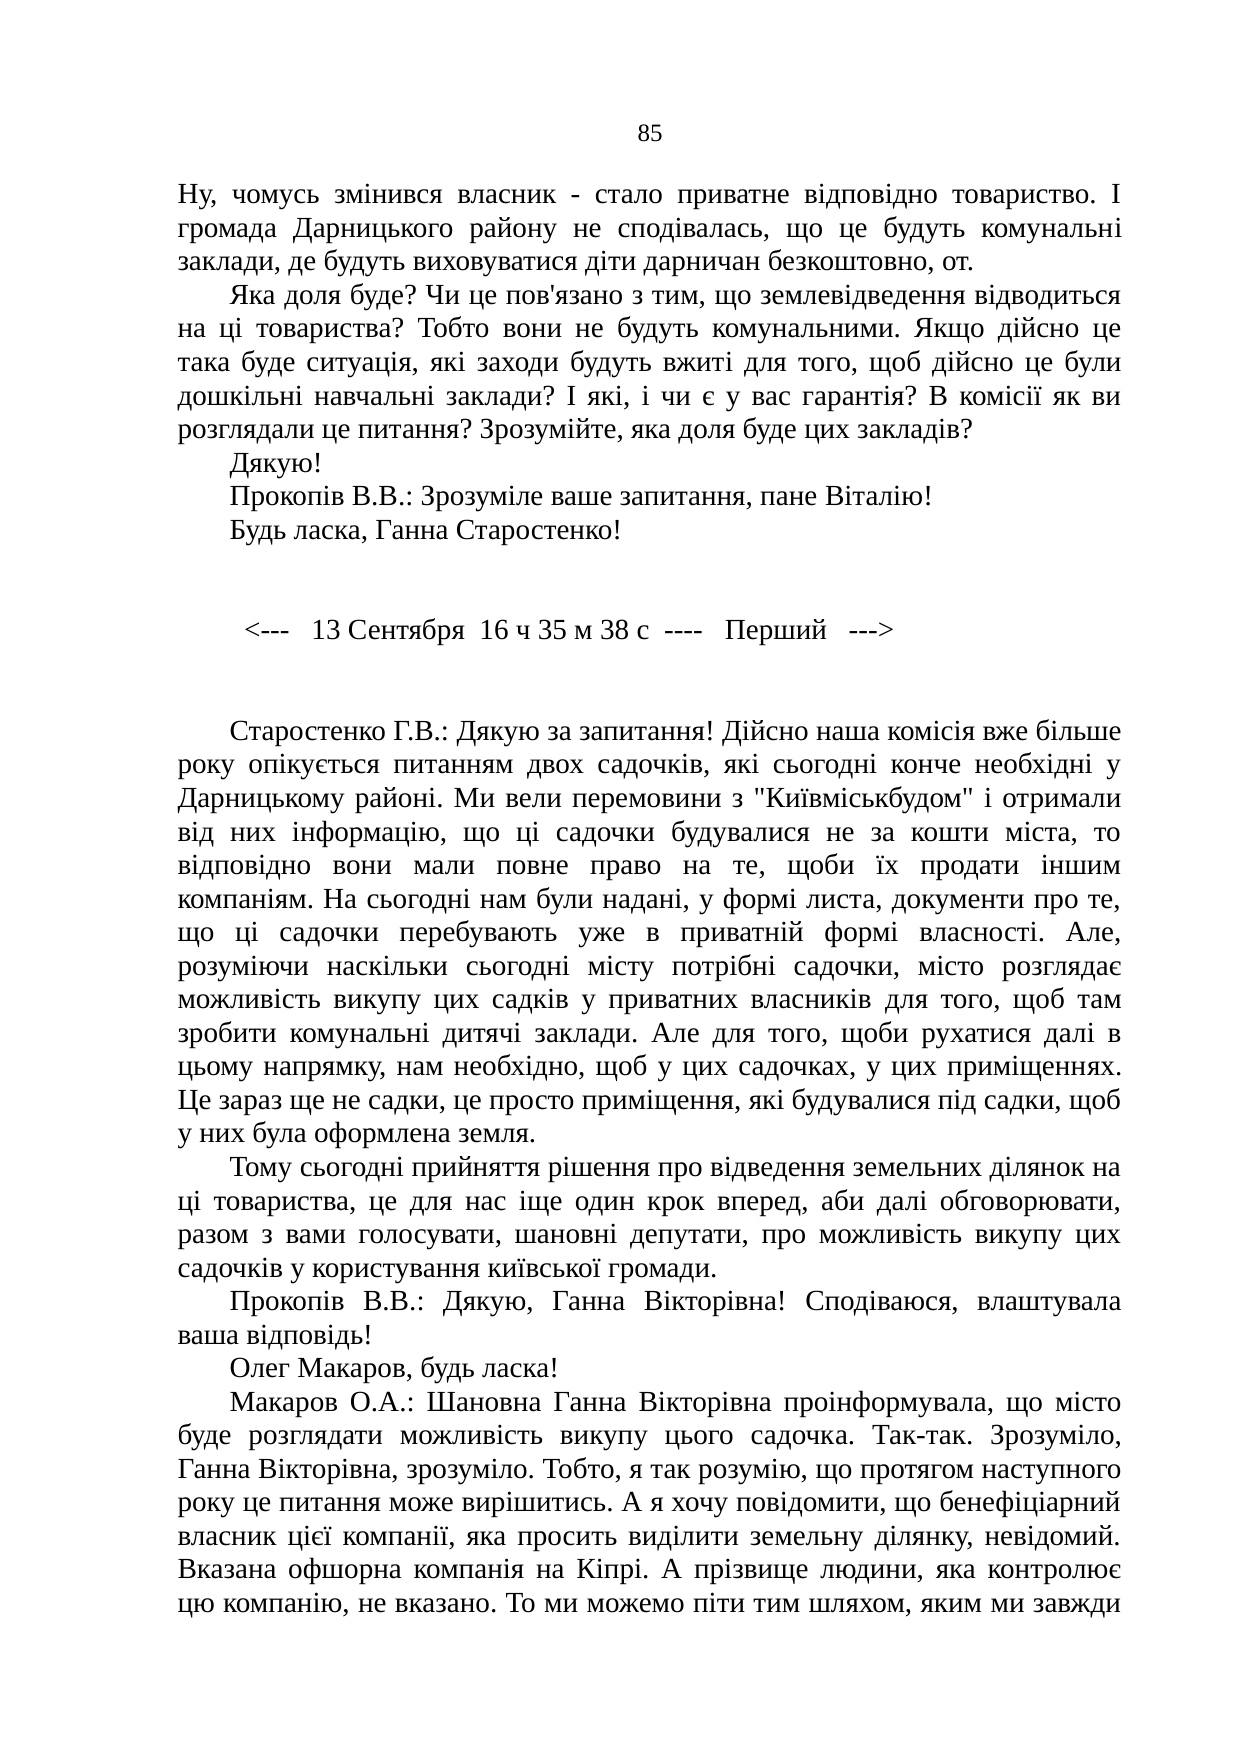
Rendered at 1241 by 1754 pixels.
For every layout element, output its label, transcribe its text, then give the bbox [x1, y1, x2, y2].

text <--- 13 Сентября 16 ч 35 м 38 с ---- Перший ---> [177, 612, 1122, 646]
text Макаров О.А.: Шановна Ганна Вікторівна проінформувала, що місто буде розглядати можливість викупу цього садочка. Так-так. Зрозуміло, Ганна Вікторівна, зрозуміло. Тобто, я так розумію, що протягом наступного року це питання може вирішитись. А я хочу повідомити, що бенефіціарний власник цієї компанії, яка просить виділити земельну ділянку, невідомий. Вказана офшорна компанія на Кіпрі. А прізвище людини, яка контролює цю компанію, не вказано. То ми можемо піти тим шляхом, яким ми завжди [177, 1384, 1122, 1619]
text Яка доля буде? Чи це пов'язано з тим, що землевідведення відводиться на ці товариства? Тобто вони не будуть комунальними. Якщо дійсно це така буде ситуація, які заходи будуть вжиті для того, щоб дійсно це були дошкільні навчальні заклади? І які, і чи є у вас гарантія? В комісії як ви розглядали це питання? Зрозумійте, яка доля буде цих закладів? [177, 277, 1122, 445]
text Прокопів В.В.: Дякую, Ганна Вікторівна! Сподіваюся, влаштувала ваша відповідь! [177, 1283, 1122, 1350]
text Дякую! [177, 445, 1122, 478]
text Олег Макаров, будь ласка! [177, 1350, 1122, 1384]
text Старостенко Г.В.: Дякую за запитання! Дійсно наша комісія вже більше року опікується питанням двох садочків, які сьогодні конче необхідні у Дарницькому районі. Ми вели перемовини з "Київміськбудом" і отримали від них інформацію, що ці садочки будувалися не за кошти міста, то відповідно вони мали повне право на те, щоби їх продати іншим компаніям. На сьогодні нам були надані, у формі листа, документи про те, що ці садочки перебувають уже в приватній формі власності. Але, розуміючи наскільки сьогодні місту потрібні садочки, місто розглядає можливість викупу цих садків у приватних власників для того, щоб там зробити комунальні дитячі заклади. Але для того, щоби рухатися далі в цьому напрямку, нам необхідно, щоб у цих садочках, у цих приміщеннях. Це зараз ще не садки, це просто приміщення, які будувалися під садки, щоб у них була оформлена земля. [177, 713, 1122, 1149]
text Прокопів В.В.: Зрозуміле ваше запитання, пане Віталію! [177, 478, 1122, 512]
text Будь ласка, Ганна Старостенко! [177, 512, 1122, 545]
text Тому сьогодні прийняття рішення про відведення земельних ділянок на ці товариства, це для нас іще один крок вперед, аби далі обговорювати, разом з вами голосувати, шановні депутати, про можливість викупу цих садочків у користування київської громади. [177, 1149, 1122, 1283]
text Ну, чомусь змінився власник - стало приватне відповідно товариство. І громада Дарницького району не сподівалась, що це будуть комунальні заклади, де будуть виховуватися діти дарничан безкоштовно, от. [177, 176, 1122, 277]
